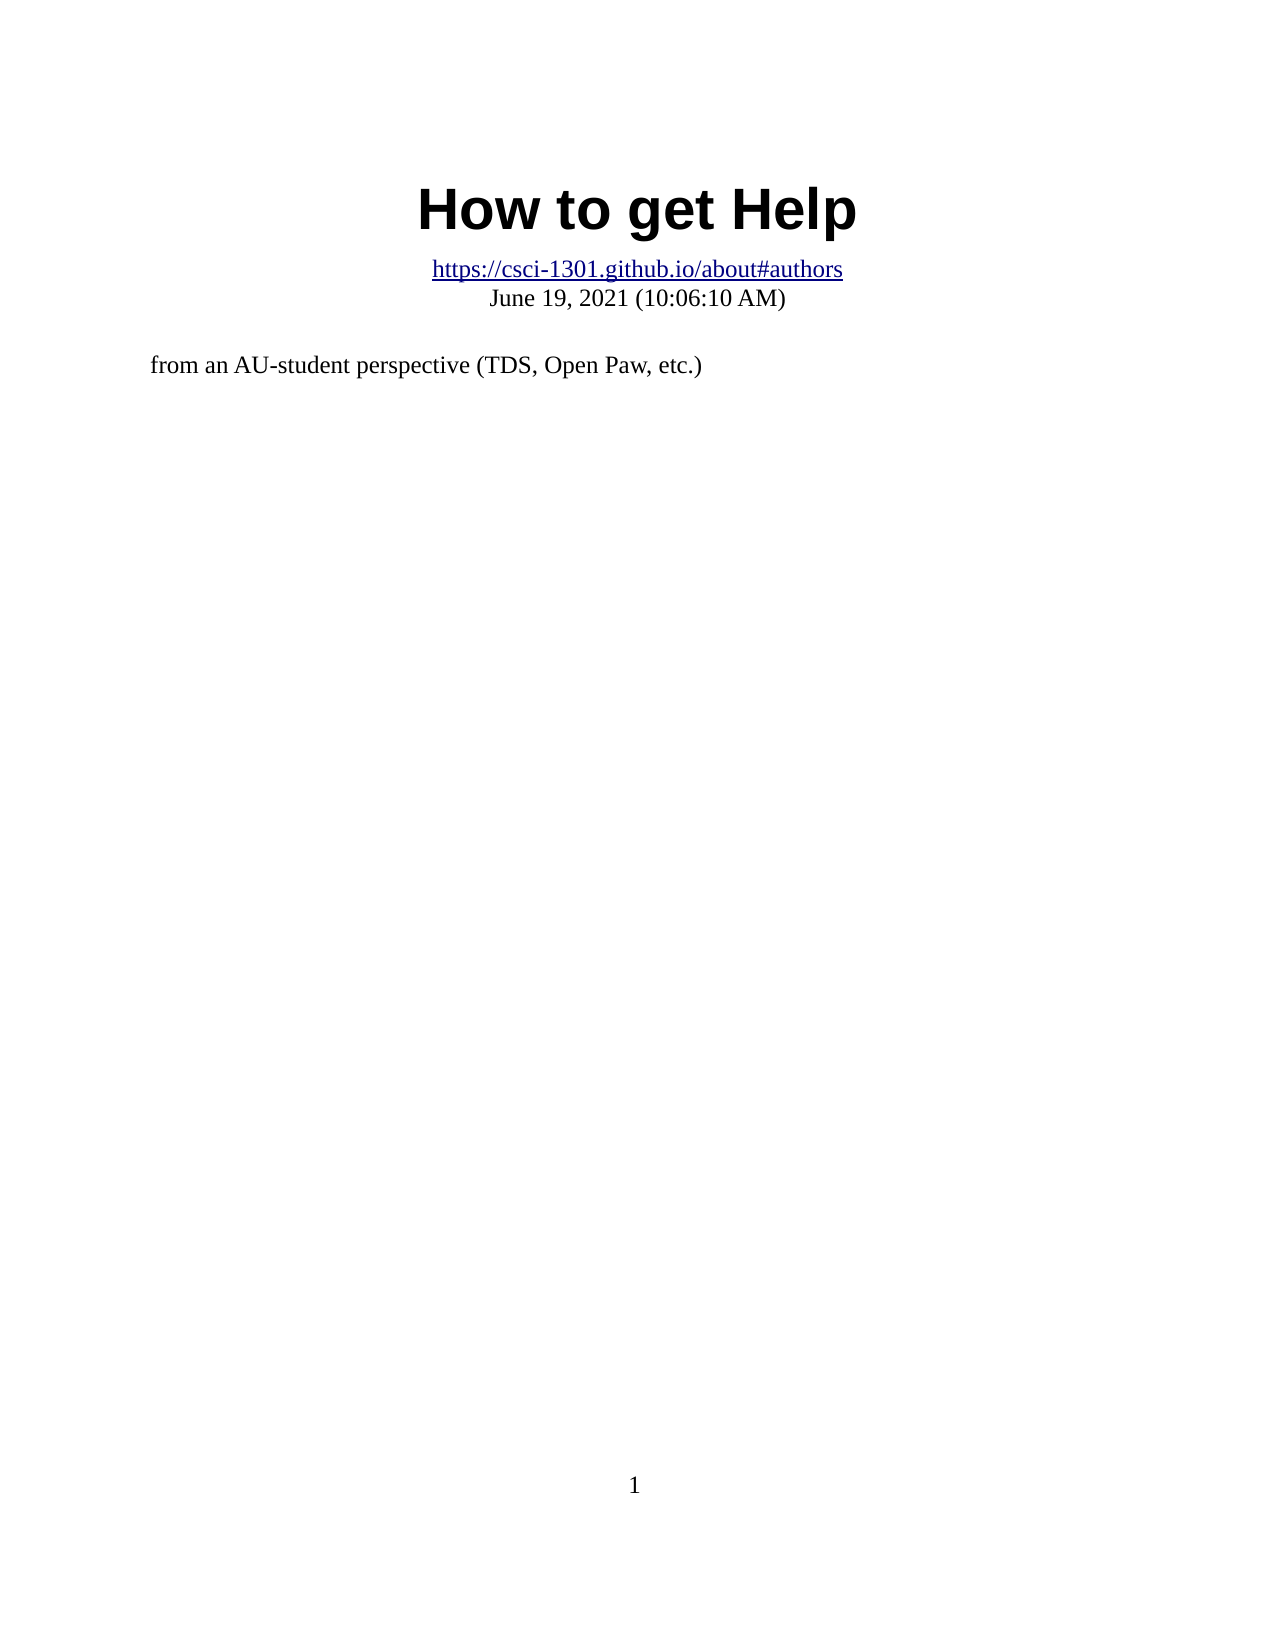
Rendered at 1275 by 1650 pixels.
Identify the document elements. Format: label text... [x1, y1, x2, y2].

text https://csci-1301.github.io/about#authors [150, 254, 1125, 283]
text from an AU-student perspective (TDS, Open Paw, etc.) [150, 350, 1125, 378]
title How to get Help [150, 175, 1125, 242]
text June 19, 2021 (10:06:10 AM) [150, 283, 1125, 312]
